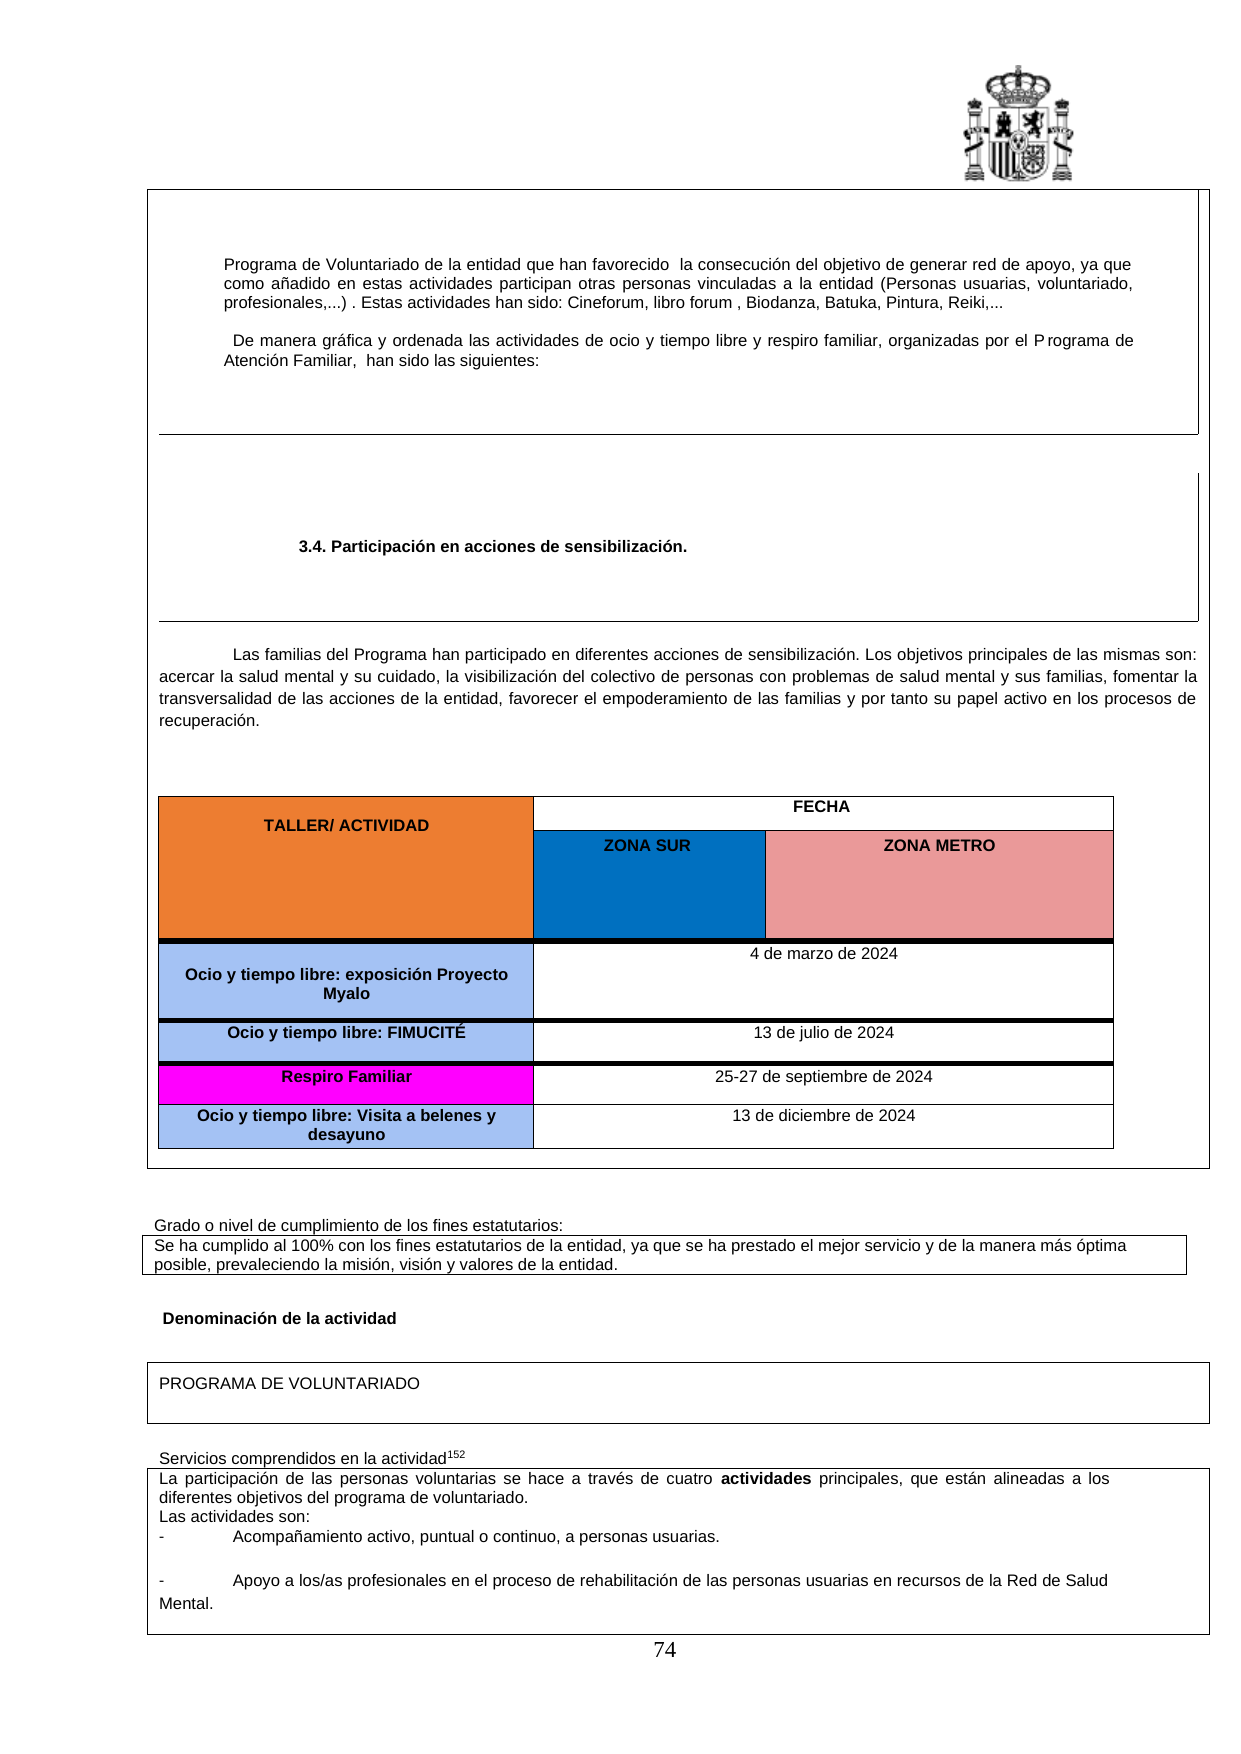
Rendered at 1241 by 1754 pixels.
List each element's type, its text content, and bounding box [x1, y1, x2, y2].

table_cell 13 de julio de 2024 [534, 1023, 1113, 1061]
text Denominación de la actividad [162, 1309, 1181, 1328]
table_cell 4 de marzo de 2024 [534, 944, 1113, 1018]
table_cell 25-27 de septiembre de 2024 [534, 1066, 1113, 1104]
table_cell ZONA SUR [534, 831, 765, 938]
table_header TALLER/ ACTIVIDAD [159, 797, 533, 938]
table_cell 13 de diciembre de 2024 [534, 1105, 1113, 1148]
table_cell Ocio y tiempo libre: Visita a belenes y desayuno [159, 1105, 533, 1148]
table_header FECHA [534, 797, 1113, 830]
table_header PROGRAMA DE VOLUNTARIADO [148, 1363, 1209, 1422]
table_cell Respiro Familiar [159, 1066, 533, 1104]
table_cell Servicios comprendidos en la actividad [148, 1424, 1210, 1468]
table_cell Se ha cumplido al 100% con los fines estatutarios de la entidad, ya que se ha prestado el mejor servicio y de la manera más óptima posible, prevaleciendo la misión, visión y valores de la entidad. [143, 1236, 1186, 1274]
table_cell Programa de Voluntariado de la entidad que han favorecido la consecución del objetivo de generar red de apoyo, ya que como añadido en estas actividades participan otras personas vinculadas a la entidad (Personas usuarias, voluntariado, profesionales,...) . Estas actividades han sido: Cineforum, libro forum , Biodanza, Batuka, Pintura, Reiki,... De manera gráfica y ordenada las actividades de ocio y tiempo libre y respiro familiar, organizadas por el Programa de Atención Familiar, han sido las siguientes: 3.4. Participación en acciones de sensibilización. Las familias del Programa han participado en diferentes acciones de sensibilización. Los objetivos principales de las mismas son: acercar la salud mental y su cuidado, la visibilización del colectivo de personas con problemas de salud mental y sus familias, fomentar la transversalidad de las acciones de la entidad, favorecer el empoderamiento de las familias y por tanto su papel activo en los procesos de recuperación. [148, 190, 1209, 1168]
table_header Grado o nivel de cumplimiento de los fines estatutarios: [143, 1190, 1186, 1234]
table_cell ZONA METRO [766, 831, 1113, 938]
table_cell [1210, 189, 1237, 1168]
table_cell Ocio y tiempo libre: exposición Proyecto Myalo [159, 944, 533, 1018]
table_cell La participación de las personas voluntarias se hace a través de cuatro actividades principales, que están alineadas a los diferentes objetivos del programa de voluntariado. Las actividades son: Acompañamiento activo, puntual o continuo, a personas usuarias. Apoyo a los/as profesionales en el proceso de rehabilitación de las personas usuarias en recursos de la Red de Salud Mental. [148, 1469, 1209, 1633]
table_cell Ocio y tiempo libre: FIMUCITÉ [159, 1023, 533, 1061]
